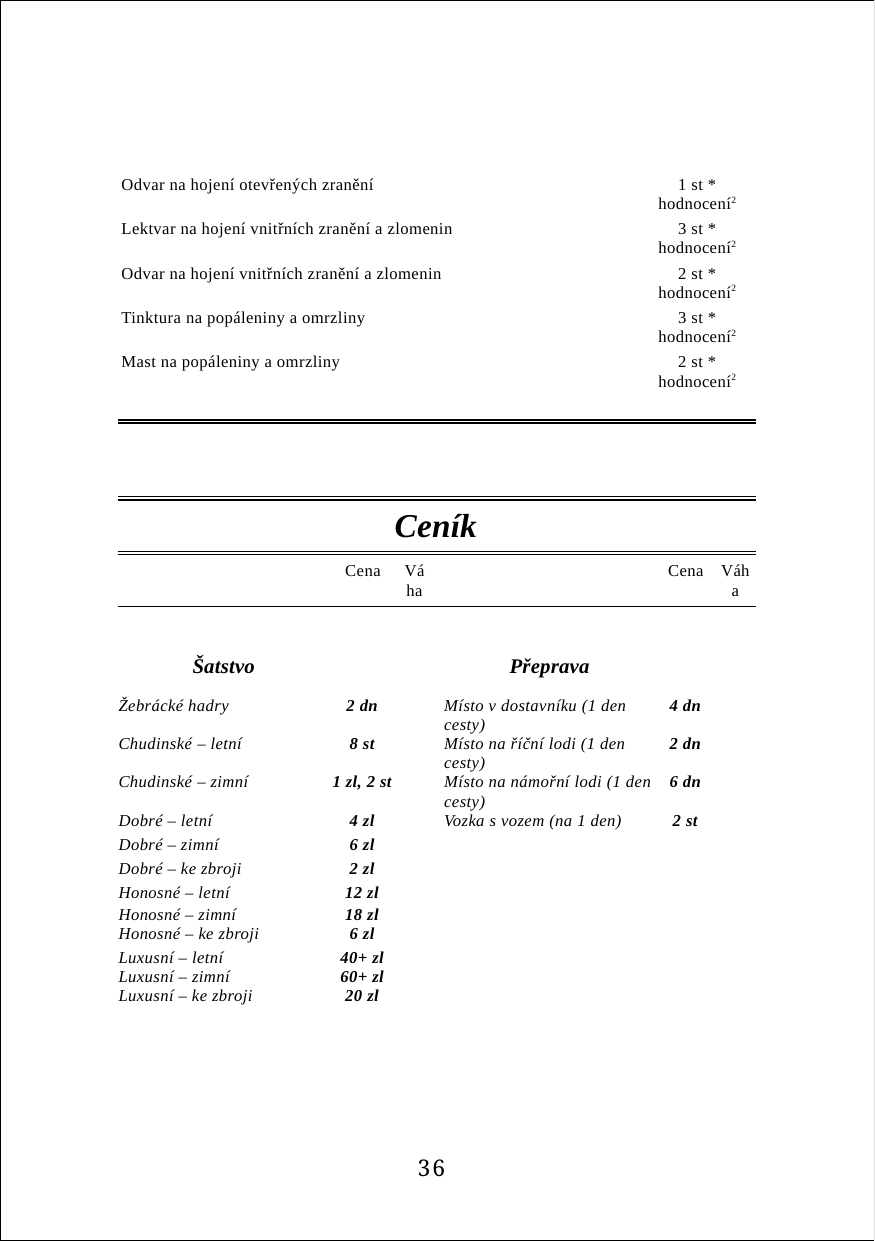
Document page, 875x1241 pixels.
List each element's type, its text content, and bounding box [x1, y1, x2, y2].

table_cell [395, 1068, 434, 1087]
table_cell Cena [657, 555, 714, 606]
table_cell Chudinské – letní [118, 734, 331, 772]
table_cell 2 st * hodnocení2 [638, 261, 756, 305]
table_cell [657, 967, 714, 986]
table_cell [434, 904, 444, 923]
table_cell [395, 986, 434, 1010]
table_cell [444, 883, 657, 904]
table_cell 20 zl [331, 986, 394, 1010]
table_cell [434, 772, 444, 811]
table_cell [657, 986, 714, 1010]
table_cell 3 st * hodnocení2 [638, 305, 756, 349]
table_cell 40+ zl [331, 948, 394, 967]
table_cell [444, 924, 657, 947]
table_cell [444, 1010, 657, 1029]
table_cell Místo na námořní lodi (1 den cesty) [444, 772, 657, 811]
table_cell [657, 607, 714, 696]
table_cell 6 dn [657, 772, 714, 811]
table_cell [715, 904, 756, 923]
table_cell [715, 734, 756, 772]
table_cell [434, 696, 444, 734]
table_cell Chudinské – zimní [118, 772, 331, 811]
table_cell [657, 1068, 714, 1087]
table_cell [715, 772, 756, 811]
table_cell 1 zl, 2 st [331, 772, 394, 811]
table_cell [444, 1048, 657, 1067]
table_cell [434, 948, 444, 967]
table_cell [395, 835, 434, 859]
table_cell [395, 1029, 434, 1048]
table_cell [395, 859, 434, 883]
table_cell [715, 1048, 756, 1067]
table_cell [715, 986, 756, 1010]
table_cell [715, 948, 756, 967]
table_cell [434, 924, 444, 947]
table_cell Místo na říční lodi (1 den cesty) [444, 734, 657, 772]
table_cell [395, 1010, 434, 1029]
table_cell [715, 835, 756, 859]
table_cell Luxusní – zimní [118, 967, 331, 986]
table_cell [395, 924, 434, 947]
table_cell Odvar na hojení otevřených zranění [118, 172, 638, 216]
table_cell [434, 1029, 444, 1048]
table_cell Šatstvo [118, 607, 331, 696]
table_cell [118, 1068, 331, 1087]
table_cell 2 dn [331, 696, 394, 734]
table_cell 2 st [657, 811, 714, 835]
table_cell [657, 1010, 714, 1029]
table_cell Luxusní – letní [118, 948, 331, 967]
table_cell [715, 1068, 756, 1087]
table_cell [444, 904, 657, 923]
table_cell [395, 883, 434, 904]
table_cell [715, 859, 756, 883]
table_cell [395, 734, 434, 772]
table_cell [715, 811, 756, 835]
table_cell 2 st * hodnocení2 [638, 349, 756, 394]
table_cell [715, 1029, 756, 1048]
table_cell [657, 904, 714, 923]
table_cell [395, 1048, 434, 1067]
table_cell 2 dn [657, 734, 714, 772]
table_cell [434, 835, 444, 859]
table_cell [715, 607, 756, 696]
table_cell Luxusní – ke zbroji [118, 986, 331, 1010]
table_cell [715, 924, 756, 947]
table_cell [444, 986, 657, 1010]
table_cell [444, 1029, 657, 1048]
table_cell 60+ zl [331, 967, 394, 986]
table_cell [444, 859, 657, 883]
table_cell [444, 1068, 657, 1087]
table_cell [444, 555, 657, 606]
table_cell [395, 607, 434, 696]
table_cell Odvar na hojení vnitřních zranění a zlomenin [118, 261, 638, 305]
table_cell [715, 967, 756, 986]
table_cell [715, 1010, 756, 1029]
table_cell [715, 883, 756, 904]
table_cell [395, 696, 434, 734]
table_cell [118, 394, 638, 419]
table_cell Honosné – zimní [118, 904, 331, 923]
table_cell [434, 811, 444, 835]
table_cell [657, 1048, 714, 1067]
table_header Ceník [118, 501, 756, 551]
table_cell 8 st [331, 734, 394, 772]
table_cell [434, 1010, 444, 1029]
table_cell 6 zl [331, 924, 394, 947]
table_cell [444, 948, 657, 967]
table_cell [657, 924, 714, 947]
table_cell Váha [715, 555, 756, 606]
table_cell [434, 607, 444, 696]
table_cell [434, 967, 444, 986]
table_cell Tinktura na popáleniny a omrzliny [118, 305, 638, 349]
table_cell 6 zl [331, 835, 394, 859]
table_cell [118, 1029, 331, 1048]
table_cell [395, 772, 434, 811]
table_cell [118, 1010, 331, 1029]
table_cell Dobré – ke zbroji [118, 859, 331, 883]
table_cell Honosné – letní [118, 883, 331, 904]
table_cell [444, 835, 657, 859]
table_cell [434, 555, 444, 606]
table_cell 18 zl [331, 904, 394, 923]
table_cell [657, 859, 714, 883]
table_cell [444, 967, 657, 986]
table_cell [434, 1048, 444, 1067]
table_cell Dobré – letní [118, 811, 331, 835]
table_cell Lektvar na hojení vnitřních zranění a zlomenin [118, 216, 638, 261]
table_cell Žebrácké hadry [118, 696, 331, 734]
table_cell Váha [395, 555, 434, 606]
table_cell [331, 1068, 394, 1087]
table_cell [434, 883, 444, 904]
table_cell [331, 607, 394, 696]
table_cell [331, 1010, 394, 1029]
table_cell [395, 967, 434, 986]
table_cell Honosné – ke zbroji [118, 924, 331, 947]
table_cell [395, 948, 434, 967]
table_cell [434, 986, 444, 1010]
table_cell [657, 835, 714, 859]
table_cell [638, 394, 756, 419]
table_cell [395, 904, 434, 923]
table_cell 1 st * hodnocení2 [638, 172, 756, 216]
table_cell [118, 1048, 331, 1067]
table_cell Cena [331, 555, 394, 606]
table_cell [657, 948, 714, 967]
table_cell 12 zl [331, 883, 394, 904]
table_cell Místo v dostavníku (1 den cesty) [444, 696, 657, 734]
table_cell [657, 883, 714, 904]
table_cell Mast na popáleniny a omrzliny [118, 349, 638, 394]
table_cell [118, 555, 331, 606]
table_cell [434, 1068, 444, 1087]
table_cell 4 zl [331, 811, 394, 835]
table_cell [331, 1048, 394, 1067]
table_cell 3 st * hodnocení2 [638, 216, 756, 261]
table_cell [331, 1029, 394, 1048]
table_cell 2 zl [331, 859, 394, 883]
table_cell 4 dn [657, 696, 714, 734]
table_cell [657, 1029, 714, 1048]
table_cell [715, 696, 756, 734]
table_cell [395, 811, 434, 835]
table_cell Dobré – zimní [118, 835, 331, 859]
table_cell Vozka s vozem (na 1 den) [444, 811, 657, 835]
table_cell [434, 734, 444, 772]
table_cell [434, 859, 444, 883]
table_cell Přeprava [444, 607, 657, 696]
